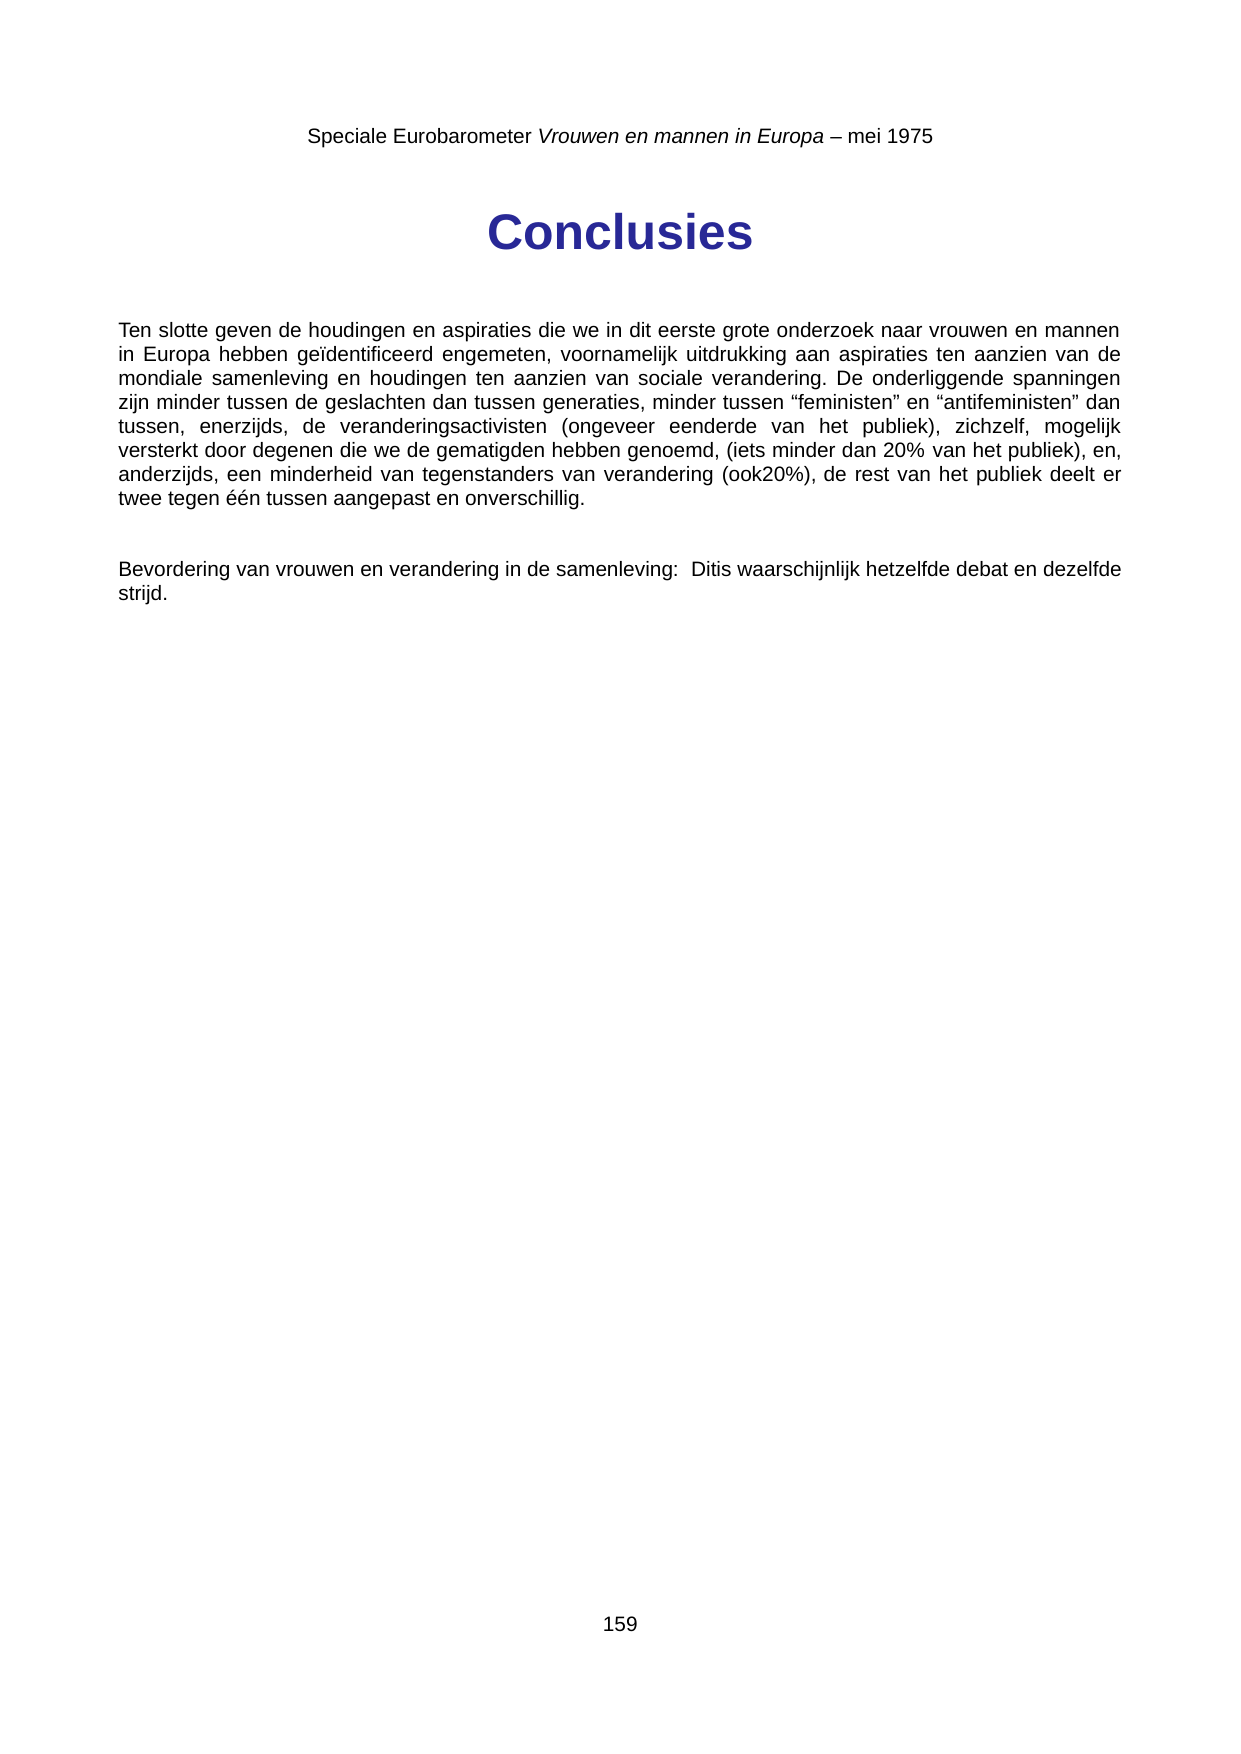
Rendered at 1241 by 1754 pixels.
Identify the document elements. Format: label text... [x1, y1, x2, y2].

text Bevordering van vrouwen en verandering in de samenleving: Ditis waarschijnlijk hetzelfde debat en dezelfde strijd. [118, 557, 1122, 604]
text Ten slotte geven de houdingen en aspiraties die we in dit eerste grote onderzoek naar vrouwen en mannen in Europa hebben geïdentificeerd engemeten, voornamelijk uitdrukking aan aspiraties ten aanzien van de mondiale samenleving en houdingen ten aanzien van sociale verandering. De onderliggende spanningen zijn minder tussen de geslachten dan tussen generaties, minder tussen “feministen” en “antifeministen” dan tussen, enerzijds, de veranderingsactivisten (ongeveer eenderde van het publiek), zichzelf, mogelijk versterkt door degenen die we de gematigden hebben genoemd, (iets minder dan 20% van het publiek), en, anderzijds, een minderheid van tegenstanders van verandering (ook20%), de rest van het publiek deelt er twee tegen één tussen aangepast en onverschillig. [118, 318, 1122, 509]
subtitle Conclusies [118, 202, 1122, 260]
